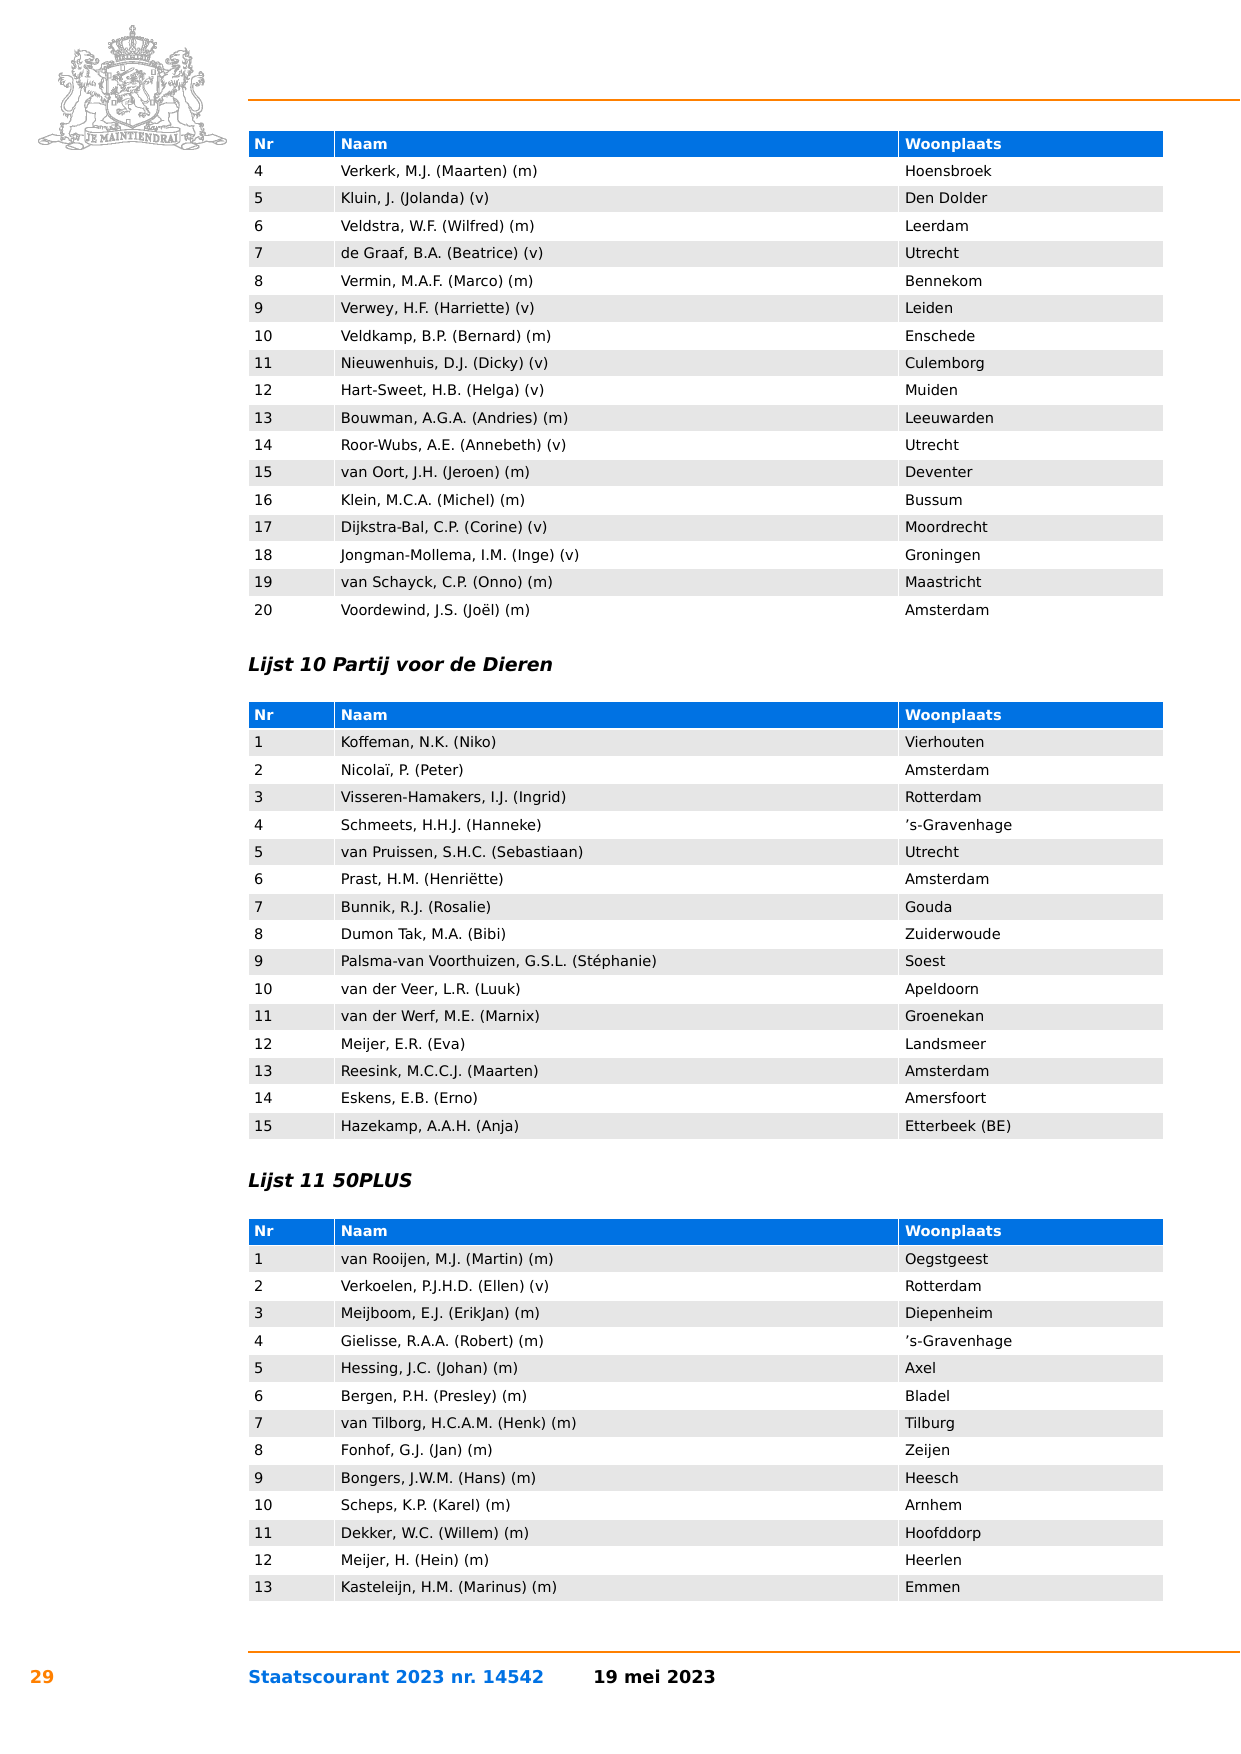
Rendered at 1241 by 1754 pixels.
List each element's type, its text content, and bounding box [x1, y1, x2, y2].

table_cell Dekker, W.C. (Willem) (m) [335, 1520, 898, 1546]
table_cell ’s-Gravenhage [899, 1328, 1163, 1354]
table_cell 10 [249, 323, 334, 349]
table_cell Verkoelen, P.J.H.D. (Ellen) (v) [335, 1273, 898, 1299]
table_cell Leiden [899, 295, 1163, 322]
table_cell 4 [249, 1328, 334, 1354]
table_cell Bergen, P.H. (Presley) (m) [335, 1383, 898, 1409]
table_cell 11 [249, 350, 334, 376]
table_cell Soest [899, 949, 1163, 975]
table_cell 14 [249, 1086, 334, 1112]
table_cell Verwey, H.F. (Harriette) (v) [335, 295, 898, 322]
table_cell Roor-Wubs, A.E. (Annebeth) (v) [335, 432, 898, 459]
table_cell Bennekom [899, 268, 1163, 294]
table_cell Amsterdam [899, 757, 1163, 783]
table_cell Nieuwenhuis, D.J. (Dicky) (v) [335, 350, 898, 376]
table_cell Gielisse, R.A.A. (Robert) (m) [335, 1328, 898, 1354]
table_cell 13 [249, 1575, 334, 1601]
table_cell Leeuwarden [899, 405, 1163, 431]
table_cell van der Werf, M.E. (Marnix) [335, 1004, 898, 1030]
table_cell Hessing, J.C. (Johan) (m) [335, 1355, 898, 1382]
table_cell Meijer, H. (Hein) (m) [335, 1547, 898, 1573]
table_cell Zuiderwoude [899, 921, 1163, 948]
table_cell Enschede [899, 323, 1163, 349]
table_cell Schmeets, H.H.J. (Hanneke) [335, 812, 898, 838]
table_cell van der Veer, L.R. (Luuk) [335, 976, 898, 1002]
table_cell Muiden [899, 378, 1163, 404]
table_cell Veldstra, W.F. (Wilfred) (m) [335, 213, 898, 239]
table_cell Visseren-Hamakers, I.J. (Ingrid) [335, 784, 898, 811]
table_cell Meijer, E.R. (Eva) [335, 1031, 898, 1057]
picture [38, 25, 227, 150]
table_cell 7 [249, 894, 334, 920]
table_cell 11 [249, 1004, 334, 1030]
table_cell Arnhem [899, 1493, 1163, 1519]
table_cell 12 [249, 1031, 334, 1057]
table_cell Bouwman, A.G.A. (Andries) (m) [335, 405, 898, 431]
table_cell Fonhof, G.J. (Jan) (m) [335, 1438, 898, 1464]
table_cell Hoensbroek [899, 158, 1163, 185]
table_cell 14 [249, 432, 334, 459]
table_cell 2 [249, 1273, 334, 1299]
table_cell 20 [249, 597, 334, 623]
table_cell 4 [249, 812, 334, 838]
table_cell 8 [249, 1438, 334, 1464]
table_cell de Graaf, B.A. (Beatrice) (v) [335, 241, 898, 267]
table_cell Reesink, M.C.C.J. (Maarten) [335, 1058, 898, 1084]
table_cell Maastricht [899, 569, 1163, 596]
table_cell Bunnik, R.J. (Rosalie) [335, 894, 898, 920]
table_cell 5 [249, 839, 334, 865]
table_cell 11 [249, 1520, 334, 1546]
table_cell 8 [249, 268, 334, 294]
table_header Nr [249, 1219, 334, 1245]
table_cell Utrecht [899, 839, 1163, 865]
table_cell 7 [249, 241, 334, 267]
table_cell 10 [249, 976, 334, 1002]
table_header Naam [335, 702, 898, 728]
table_cell 15 [249, 1113, 334, 1139]
table_cell 1 [249, 1246, 334, 1272]
table_cell Nicolaï, P. (Peter) [335, 757, 898, 783]
table_cell Vierhouten [899, 730, 1163, 756]
table_cell 9 [249, 1465, 334, 1491]
table_cell Jongman-Mollema, I.M. (Inge) (v) [335, 542, 898, 568]
table_cell Tilburg [899, 1410, 1163, 1437]
table_cell Prast, H.M. (Henriëtte) [335, 866, 898, 893]
table_cell Oegstgeest [899, 1246, 1163, 1272]
table_cell van Schayck, C.P. (Onno) (m) [335, 569, 898, 596]
table_cell 2 [249, 757, 334, 783]
table_header Nr [249, 131, 334, 157]
table_cell Groningen [899, 542, 1163, 568]
table_cell Scheps, K.P. (Karel) (m) [335, 1493, 898, 1519]
table_cell 4 [249, 158, 334, 185]
table_cell Hazekamp, A.A.H. (Anja) [335, 1113, 898, 1139]
table_cell van Rooijen, M.J. (Martin) (m) [335, 1246, 898, 1272]
subtitle Lijst 11 50PLUS [248, 1170, 1163, 1192]
table_cell 1 [249, 730, 334, 756]
table_cell Heerlen [899, 1547, 1163, 1573]
table_cell Landsmeer [899, 1031, 1163, 1057]
table_cell Kluin, J. (Jolanda) (v) [335, 186, 898, 212]
table_cell Koffeman, N.K. (Niko) [335, 730, 898, 756]
table_cell 7 [249, 1410, 334, 1437]
table_cell Emmen [899, 1575, 1163, 1601]
table_cell Amersfoort [899, 1086, 1163, 1112]
table_cell Amsterdam [899, 866, 1163, 893]
table_cell Utrecht [899, 241, 1163, 267]
table_cell 12 [249, 378, 334, 404]
subtitle Lijst 10 Partij voor de Dieren [248, 654, 1163, 676]
table_cell Axel [899, 1355, 1163, 1382]
table_cell van Tilborg, H.C.A.M. (Henk) (m) [335, 1410, 898, 1437]
table_cell Culemborg [899, 350, 1163, 376]
table_cell ’s-Gravenhage [899, 812, 1163, 838]
table_cell Eskens, E.B. (Erno) [335, 1086, 898, 1112]
table_cell 13 [249, 1058, 334, 1084]
table_cell Verkerk, M.J. (Maarten) (m) [335, 158, 898, 185]
table_cell 18 [249, 542, 334, 568]
table_cell 15 [249, 460, 334, 486]
table_cell Amsterdam [899, 1058, 1163, 1084]
table_cell 8 [249, 921, 334, 948]
table_cell 6 [249, 1383, 334, 1409]
table_cell Utrecht [899, 432, 1163, 459]
table_cell Moordrecht [899, 515, 1163, 541]
table_cell 10 [249, 1493, 334, 1519]
table_cell Hart-Sweet, H.B. (Helga) (v) [335, 378, 898, 404]
table_cell Etterbeek (BE) [899, 1113, 1163, 1139]
table_cell Klein, M.C.A. (Michel) (m) [335, 487, 898, 513]
table_header Woonplaats [899, 702, 1163, 728]
table_cell Bussum [899, 487, 1163, 513]
table_header Woonplaats [899, 1219, 1163, 1245]
table_cell 13 [249, 405, 334, 431]
table_cell Meijboom, E.J. (ErikJan) (m) [335, 1301, 898, 1327]
table_cell Leerdam [899, 213, 1163, 239]
table_cell 19 [249, 569, 334, 596]
table_cell 6 [249, 866, 334, 893]
table_cell 9 [249, 295, 334, 322]
table_cell Bladel [899, 1383, 1163, 1409]
table_cell Bongers, J.W.M. (Hans) (m) [335, 1465, 898, 1491]
table_cell Hoofddorp [899, 1520, 1163, 1546]
table_cell Gouda [899, 894, 1163, 920]
table_header Nr [249, 702, 334, 728]
table_cell Rotterdam [899, 784, 1163, 811]
table_cell Voordewind, J.S. (Joël) (m) [335, 597, 898, 623]
table_header Naam [335, 1219, 898, 1245]
table_cell Palsma-van Voorthuizen, G.S.L. (Stéphanie) [335, 949, 898, 975]
table_cell Den Dolder [899, 186, 1163, 212]
table_cell Rotterdam [899, 1273, 1163, 1299]
table_cell van Oort, J.H. (Jeroen) (m) [335, 460, 898, 486]
table_cell 5 [249, 1355, 334, 1382]
table_cell Diepenheim [899, 1301, 1163, 1327]
table_cell 17 [249, 515, 334, 541]
table_cell Kasteleijn, H.M. (Marinus) (m) [335, 1575, 898, 1601]
table_cell Deventer [899, 460, 1163, 486]
table_cell 5 [249, 186, 334, 212]
table_cell Dumon Tak, M.A. (Bibi) [335, 921, 898, 948]
table_cell 3 [249, 784, 334, 811]
table_cell Vermin, M.A.F. (Marco) (m) [335, 268, 898, 294]
table_cell Amsterdam [899, 597, 1163, 623]
table_cell Heesch [899, 1465, 1163, 1491]
table_cell van Pruissen, S.H.C. (Sebastiaan) [335, 839, 898, 865]
table_cell Veldkamp, B.P. (Bernard) (m) [335, 323, 898, 349]
table_cell Groenekan [899, 1004, 1163, 1030]
table_cell Zeijen [899, 1438, 1163, 1464]
table_cell 6 [249, 213, 334, 239]
table_cell 16 [249, 487, 334, 513]
table_header Naam [335, 131, 898, 157]
table_cell Dijkstra-Bal, C.P. (Corine) (v) [335, 515, 898, 541]
table_cell 12 [249, 1547, 334, 1573]
table_header Woonplaats [899, 131, 1163, 157]
table_cell 9 [249, 949, 334, 975]
table_cell Apeldoorn [899, 976, 1163, 1002]
table_cell 3 [249, 1301, 334, 1327]
